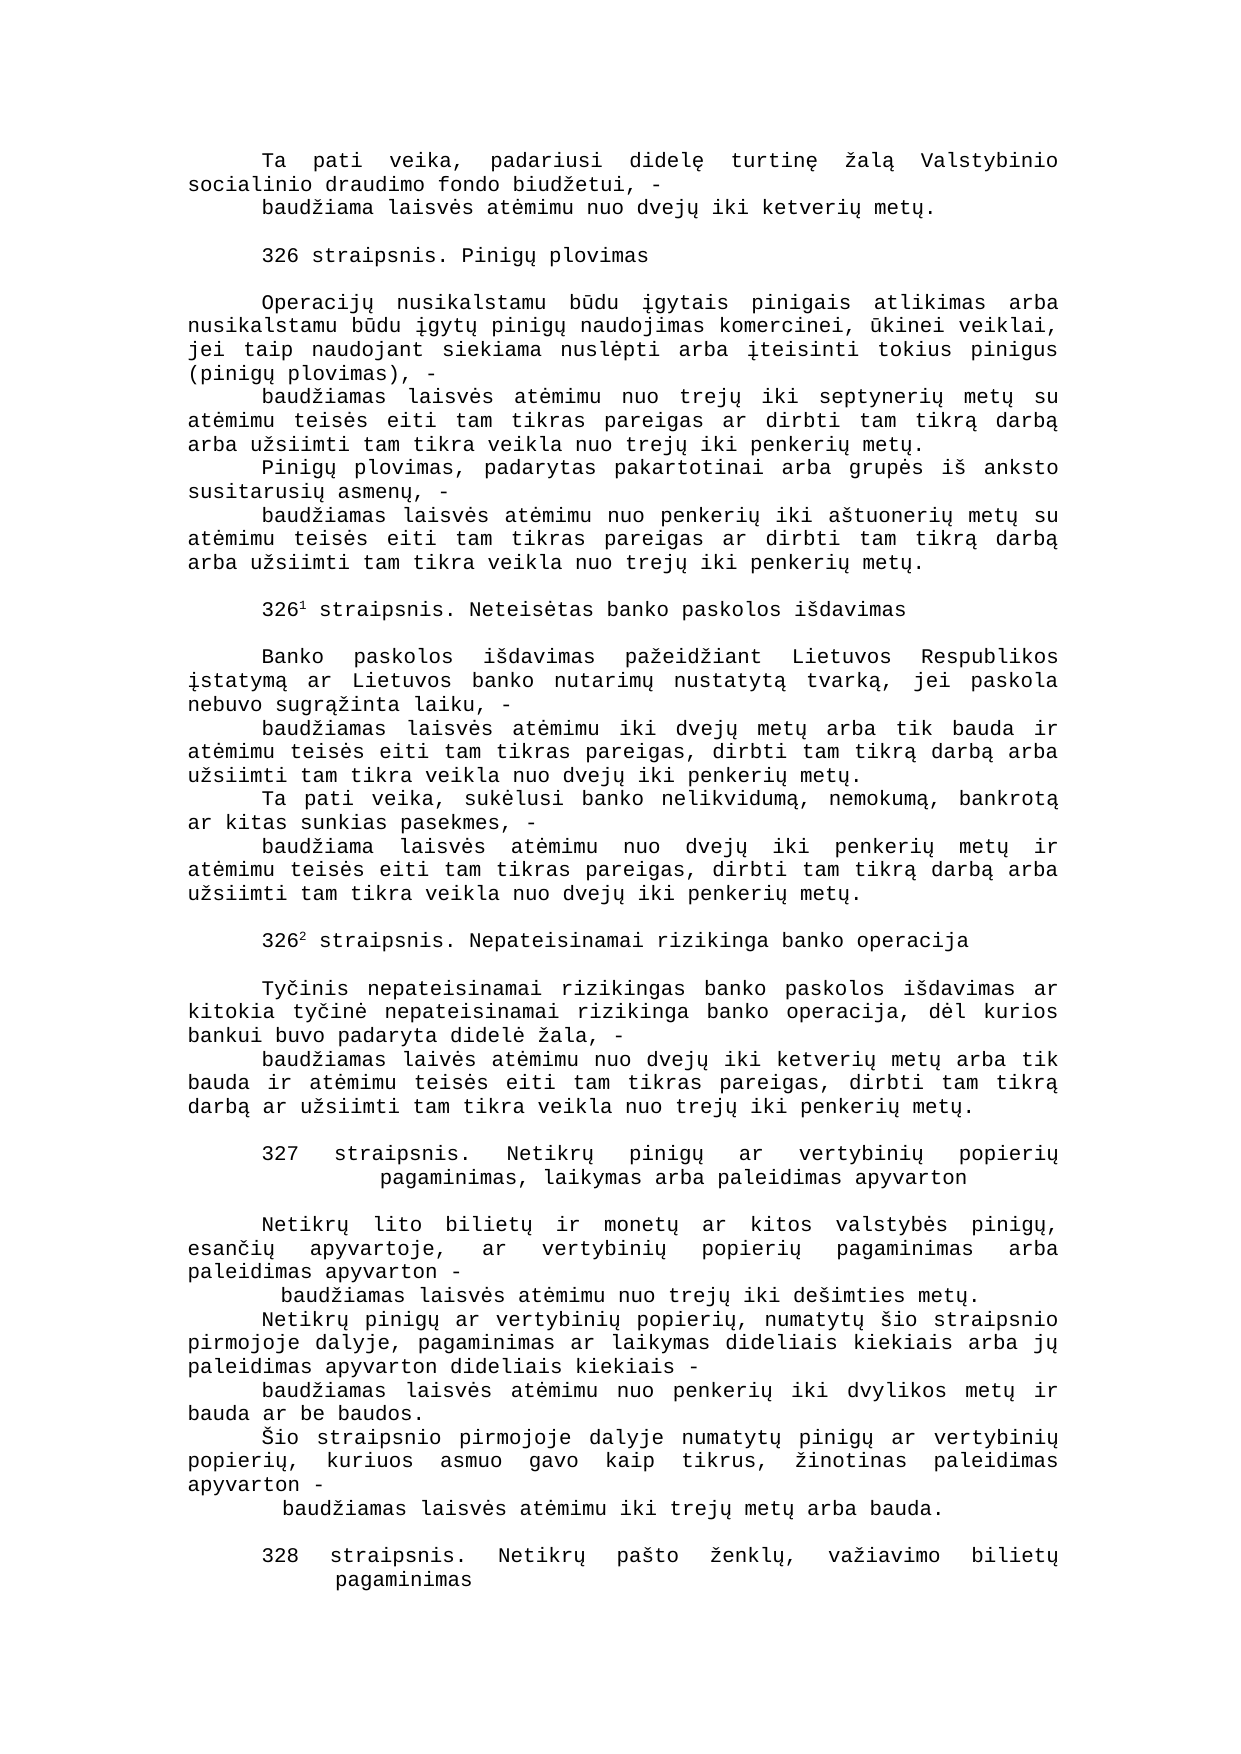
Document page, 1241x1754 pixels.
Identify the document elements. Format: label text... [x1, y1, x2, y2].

text Pinigų plovimas, padarytas pakartotinai arba grupės iš anksto susitarusių asmenų, - [187, 457, 1059, 505]
text Netikrų pinigų ar vertybinių popierių, numatytų šio straipsnio pirmojoje dalyje, pagaminimas ar laikymas dideliais kiekiais arba jų paleidimas apyvarton dideliais kiekiais - [187, 1309, 1059, 1379]
text baudžiamas laisvės atėmimu iki dvejų metų arba tik bauda ir atėmimu teisės eiti tam tikras pareigas, dirbti tam tikrą darbą arba užsiimti tam tikra veikla nuo dvejų iki penkerių metų. [187, 717, 1059, 788]
text Tyčinis nepateisinamai rizikingas banko paskolos išdavimas ar kitokia tyčinė nepateisinamai rizikinga banko operacija, dėl kurios bankui buvo padaryta didelė žala, - [187, 978, 1059, 1048]
text 328 straipsnis. Netikrų pašto ženklų, važiavimo bilietų pagaminimas [261, 1545, 1059, 1592]
text baudžiamas laisvės atėmimu nuo penkerių iki aštuonerių metų su atėmimu teisės eiti tam tikras pareigas ar dirbti tam tikrą darbą arba užsiimti tam tikra veikla nuo trejų iki penkerių metų. [187, 505, 1059, 576]
text Operacijų nusikalstamu būdu įgytais pinigais atlikimas arba nusikalstamu būdu įgytų pinigų naudojimas komercinei, ūkinei veiklai, jei taip naudojant siekiama nuslėpti arba įteisinti tokius pinigus (pinigų plovimas), - [187, 292, 1059, 386]
text baudžiama laisvės atėmimu nuo dvejų iki penkerių metų ir atėmimu teisės eiti tam tikras pareigas, dirbti tam tikrą darbą arba užsiimti tam tikra veikla nuo dvejų iki penkerių metų. [187, 836, 1059, 907]
text Banko paskolos išdavimas pažeidžiant Lietuvos Respublikos įstatymą ar Lietuvos banko nutarimų nustatytą tvarką, jei paskola nebuvo sugrąžinta laiku, - [187, 647, 1059, 717]
text 327 straipsnis. Netikrų pinigų ar vertybinių popierių pagaminimas, laikymas arba paleidimas apyvarton [261, 1143, 1059, 1190]
text baudžiamas laivės atėmimu nuo dvejų iki ketverių metų arba tik bauda ir atėmimu teisės eiti tam tikras pareigas, dirbti tam tikrą darbą ar užsiimti tam tikra veikla nuo trejų iki penkerių metų. [187, 1048, 1059, 1119]
text 326 straipsnis. Pinigų plovimas [206, 244, 1059, 268]
text baudžiamas laisvės atėmimu iki trejų metų arba bauda. [208, 1498, 1059, 1521]
text baudžiama laisvės atėmimu nuo dvejų iki ketverių metų. [187, 197, 1059, 221]
text Šio straipsnio pirmojoje dalyje numatytų pinigų ar vertybinių popierių, kuriuos asmuo gavo kaip tikrus, žinotinas paleidimas apyvarton - [187, 1427, 1059, 1498]
text 3261 straipsnis. Neteisėtas banko paskolos išdavimas [187, 599, 1059, 623]
text baudžiamas laisvės atėmimu nuo trejų iki dešimties metų. [206, 1285, 1059, 1309]
text 3262 straipsnis. Nepateisinamai rizikinga banko operacija [261, 930, 1059, 954]
text baudžiamas laisvės atėmimu nuo trejų iki septynerių metų su atėmimu teisės eiti tam tikras pareigas ar dirbti tam tikrą darbą arba užsiimti tam tikra veikla nuo trejų iki penkerių metų. [187, 386, 1059, 457]
text baudžiamas laisvės atėmimu nuo penkerių iki dvylikos metų ir bauda ar be baudos. [187, 1379, 1059, 1427]
text Netikrų lito bilietų ir monetų ar kitos valstybės pinigų, esančių apyvartoje, ar vertybinių popierių pagaminimas arba paleidimas apyvarton - [187, 1214, 1059, 1285]
text Ta pati veika, sukėlusi banko nelikvidumą, nemokumą, bankrotą ar kitas sunkias pasekmes, - [187, 788, 1059, 836]
text Ta pati veika, padariusi didelę turtinę žalą Valstybinio socialinio draudimo fondo biudžetui, - [187, 150, 1059, 197]
